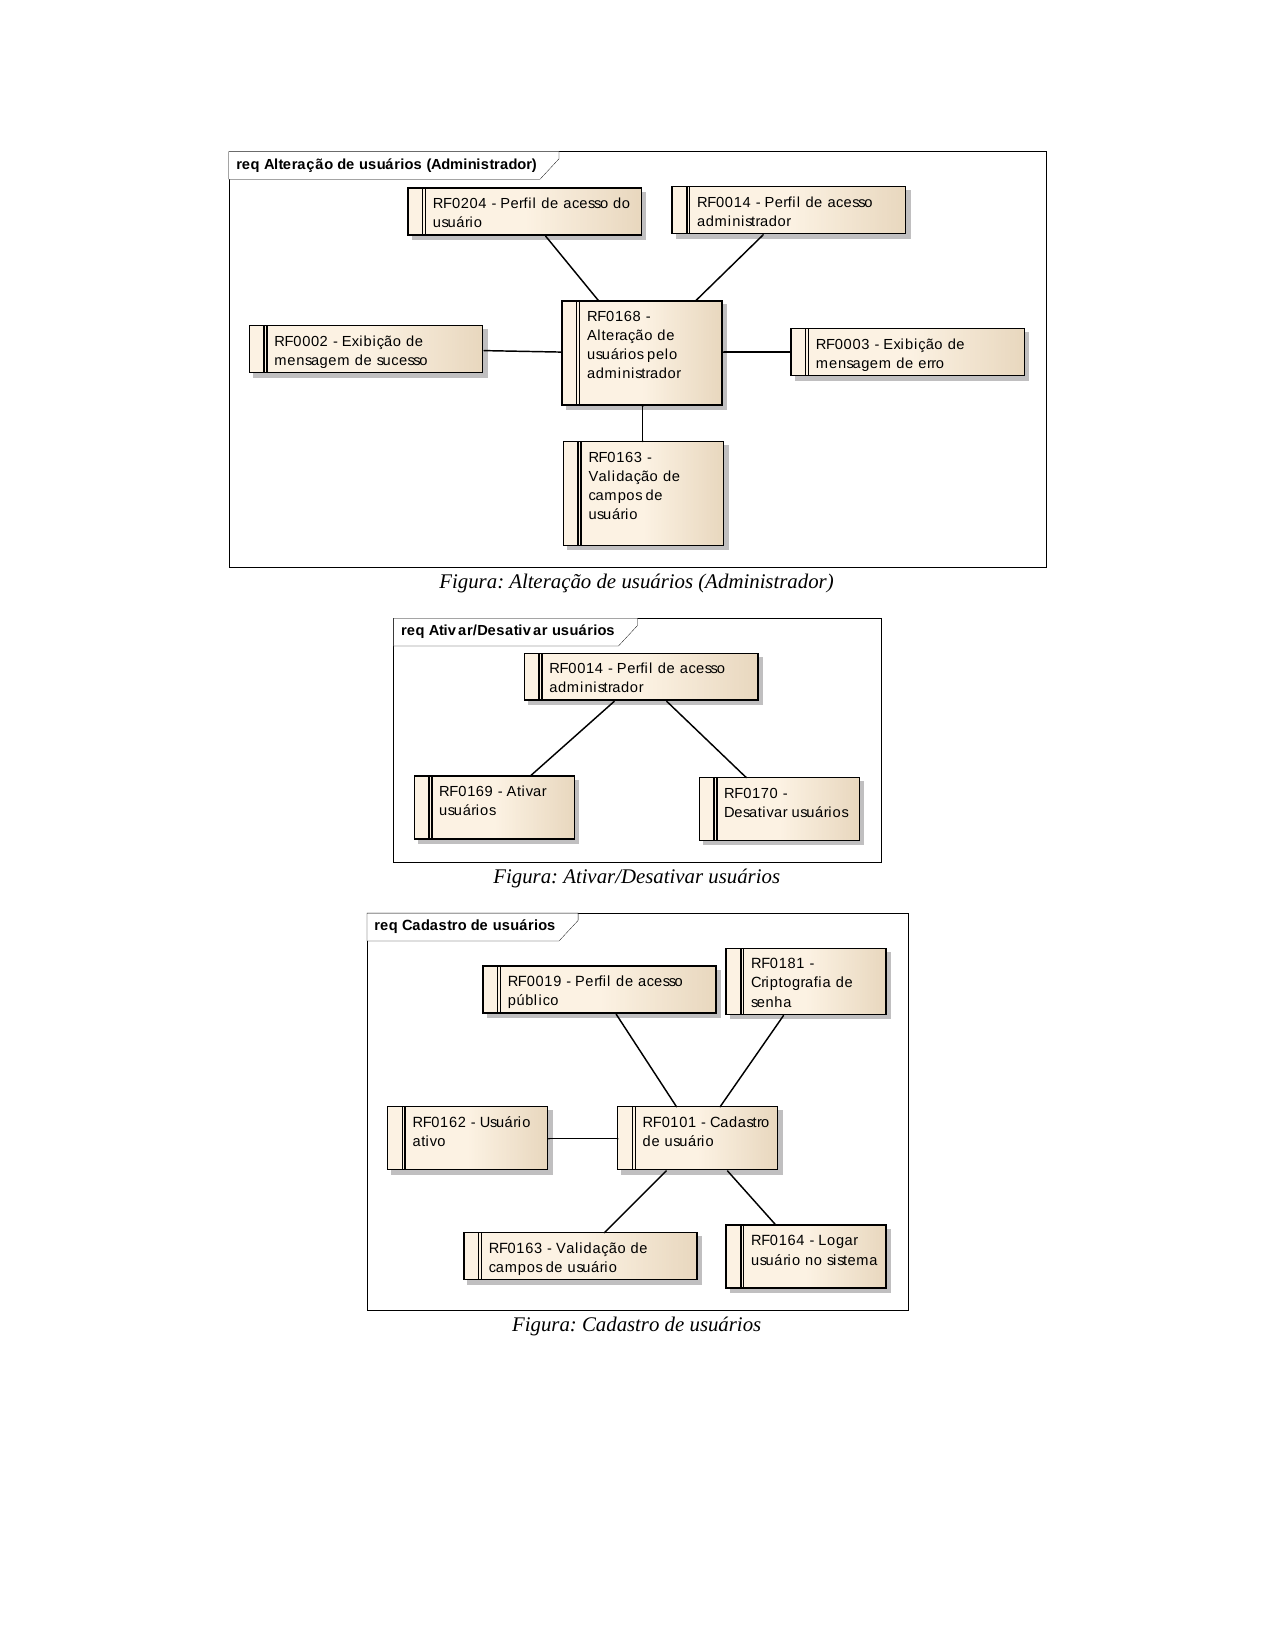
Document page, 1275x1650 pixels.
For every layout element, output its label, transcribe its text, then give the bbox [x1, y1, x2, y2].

text Figura: Alteração de usuários (Administrador) [150, 569, 1125, 593]
text Figura: Cadastro de usuários [150, 1312, 1125, 1336]
text Figura: Ativar/Desativar usuários [150, 864, 1125, 888]
